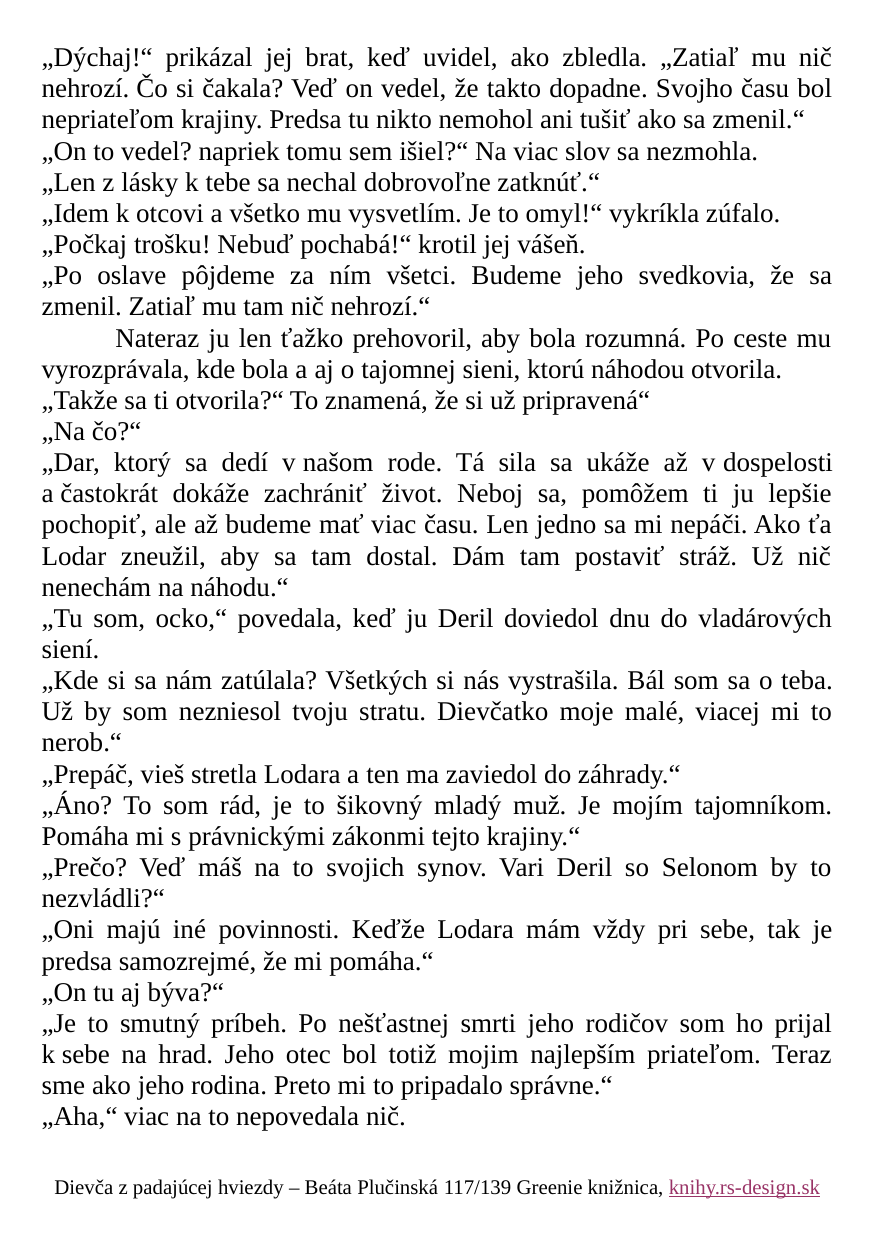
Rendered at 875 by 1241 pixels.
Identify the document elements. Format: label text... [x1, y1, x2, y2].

text „Oni majú iné povinnosti. Keďže Lodara mám vždy pri sebe, tak je predsa samozrejmé, že mi pomáha.“ [41, 913, 833, 976]
text „Prepáč, vieš stretla Lodara a ten ma zaviedol do záhrady.“ [41, 758, 833, 789]
text „Idem k otcovi a všetko mu vysvetlím. Je to omyl!“ vykríkla zúfalo. [41, 197, 833, 228]
text „On tu aj býva?“ [41, 976, 833, 1007]
text „On to vedel? napriek tomu sem išiel?“ Na viac slov sa nezmohla. [41, 135, 833, 166]
text „Len z lásky k tebe sa nechal dobrovoľne zatknúť.“ [41, 166, 833, 197]
text Nateraz ju len ťažko prehovoril, aby bola rozumná. Po ceste mu vyrozprávala, kde bola a aj o tajomnej sieni, ktorú náhodou otvorila. [41, 322, 833, 384]
text „Kde si sa nám zatúlala? Všetkých si nás vystrašila. Bál som sa o teba. Už by som nezniesol tvoju stratu. Dievčatko moje malé, viacej mi to nerob.“ [41, 664, 833, 758]
text „Je to smutný príbeh. Po nešťastnej smrti jeho rodičov som ho prijal k sebe na hrad. Jeho otec bol totiž mojim najlepším priateľom. Teraz sme ako jeho rodina. Preto mi to pripadalo správne.“ [41, 1007, 833, 1100]
text „Tu som, ocko,“ povedala, keď ju Deril doviedol dnu do vladárových siení. [41, 602, 833, 664]
text „Takže sa ti otvorila?“ To znamená, že si už pripravená“ [41, 384, 833, 415]
text „Aha,“ viac na to nepovedala nič. [41, 1100, 833, 1131]
text „Počkaj trošku! Nebuď pochabá!“ krotil jej vášeň. [41, 228, 833, 259]
text „Po oslave pôjdeme za ním všetci. Budeme jeho svedkovia, že sa zmenil. Zatiaľ mu tam nič nehrozí.“ [41, 259, 833, 322]
text „Dýchaj!“ prikázal jej brat, keď uvidel, ako zbledla. „Zatiaľ mu nič nehrozí. Čo si čakala? Veď on vedel, že takto dopadne. Svojho času bol nepriateľom krajiny. Predsa tu nikto nemohol ani tušiť ako sa zmenil.“ [41, 41, 833, 135]
text „Na čo?“ [41, 415, 833, 446]
text „Dar, ktorý sa dedí v našom rode. Tá sila sa ukáže až v dospelosti a častokrát dokáže zachrániť život. Neboj sa, pomôžem ti ju lepšie pochopiť, ale až budeme mať viac času. Len jedno sa mi nepáči. Ako ťa Lodar zneužil, aby sa tam dostal. Dám tam postaviť stráž. Už nič nenechám na náhodu.“ [41, 446, 833, 602]
text „Áno? To som rád, je to šikovný mladý muž. Je mojím tajomníkom. Pomáha mi s právnickými zákonmi tejto krajiny.“ [41, 789, 833, 851]
text „Prečo? Veď máš na to svojich synov. Vari Deril so Selonom by to nezvládli?“ [41, 851, 833, 913]
